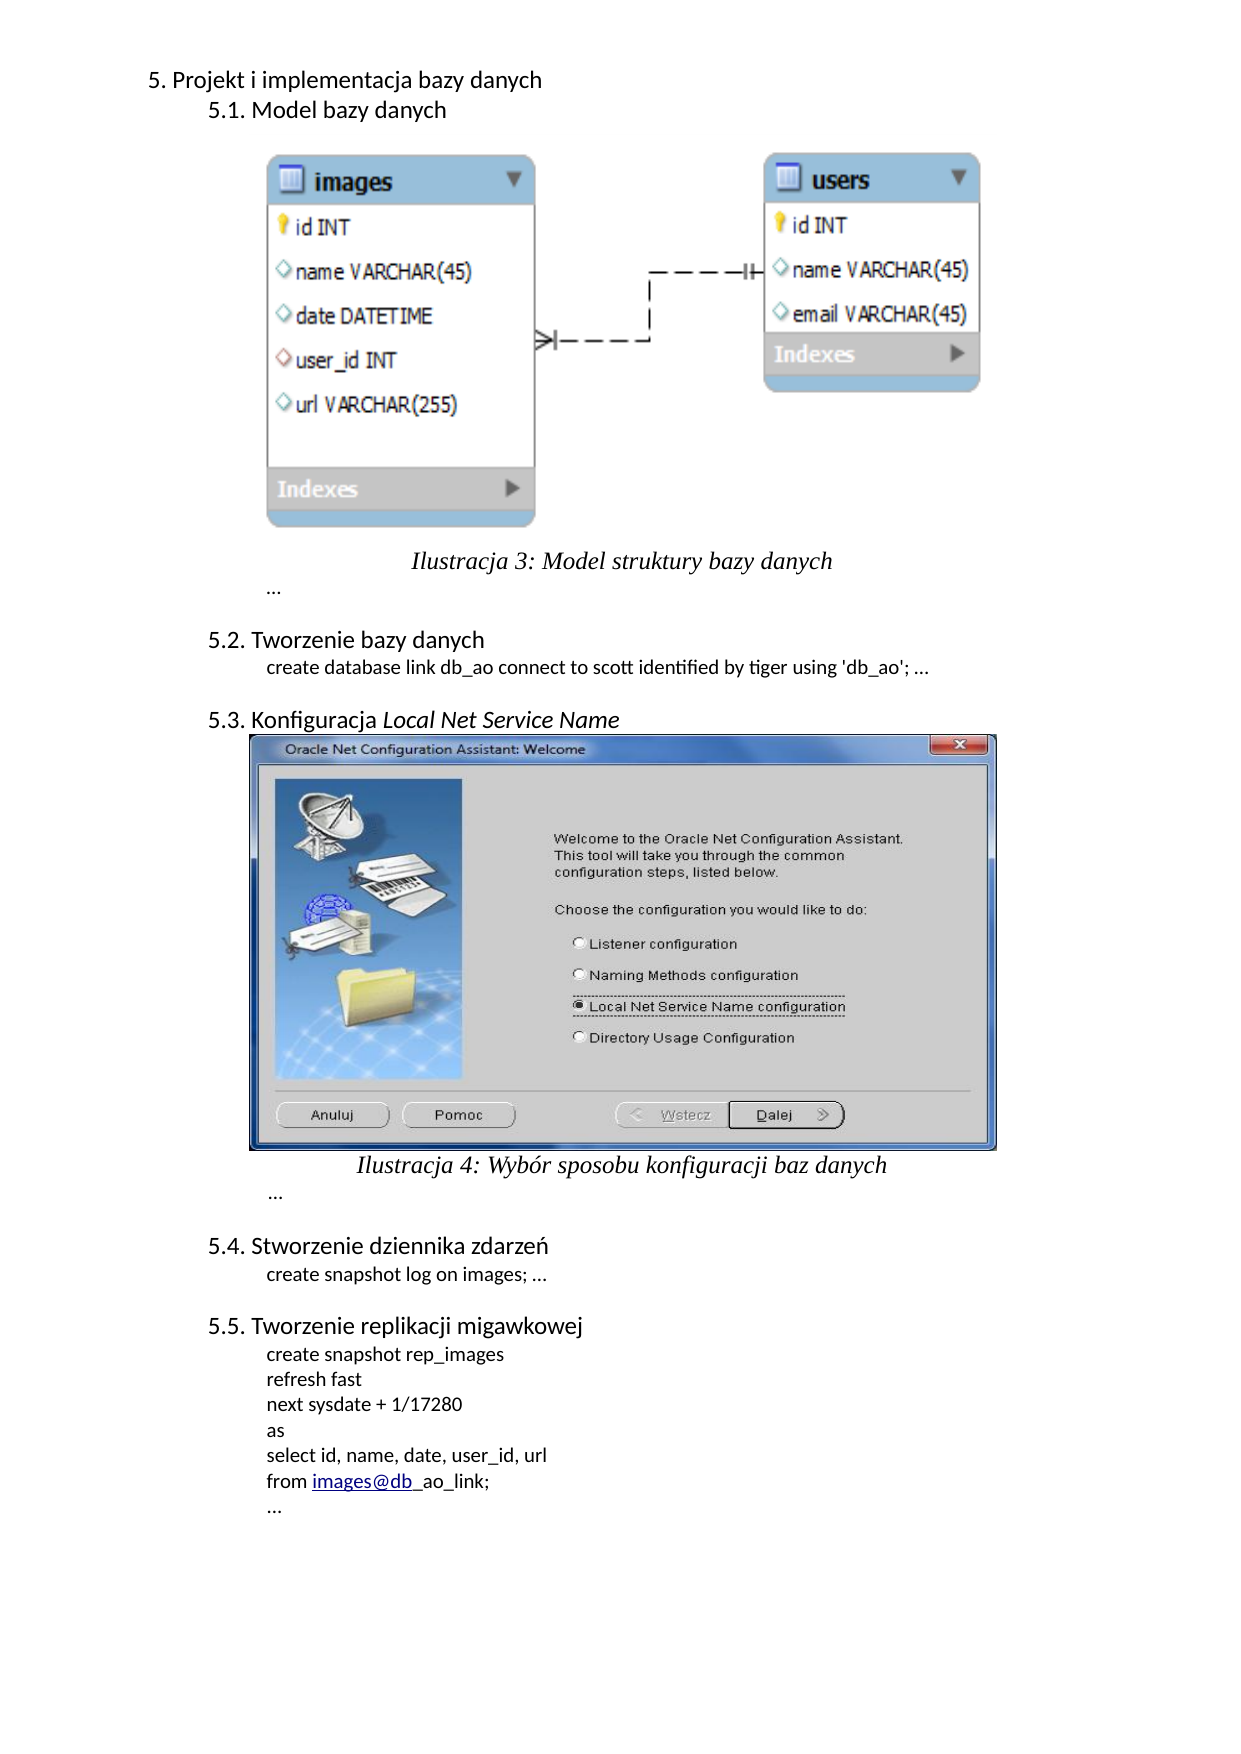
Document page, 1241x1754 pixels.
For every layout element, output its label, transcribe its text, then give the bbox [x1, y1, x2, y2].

picture [249, 133, 997, 546]
subtitle 5.4. Stworzenie dziennika zdarzeń [208, 1230, 1098, 1261]
subtitle 5.3. Konfiguracja Local Net Service Name [208, 704, 1098, 734]
text create database link db_ao connect to scott identified by tiger using 'db_ao'; … [266, 654, 1098, 680]
subtitle 5.2. Tworzenie bazy danych [208, 624, 1098, 654]
text from images@db_ao_link; [266, 1468, 1098, 1493]
text as [266, 1417, 1098, 1442]
text create snapshot rep_images [266, 1341, 1098, 1366]
text Ilustracja 3: Model struktury bazy danych [249, 546, 997, 574]
text … [266, 125, 1098, 600]
text ... [266, 1493, 1098, 1519]
picture [249, 734, 997, 1151]
text … [268, 1151, 1098, 1230]
text refresh fast [266, 1366, 1098, 1392]
text Ilustracja 4: Wybór sposobu konfiguracji baz danych [249, 1151, 997, 1179]
text create snapshot log on images; … [266, 1261, 1098, 1286]
subtitle 5.5. Tworzenie replikacji migawkowej [208, 1310, 1098, 1341]
subtitle 5. Projekt i implementacja bazy danych [148, 64, 1098, 94]
subtitle 5.1. Model bazy danych [208, 94, 1098, 125]
text select id, name, date, user_id, url [266, 1442, 1098, 1468]
text next sysdate + 1/17280 [266, 1392, 1098, 1417]
